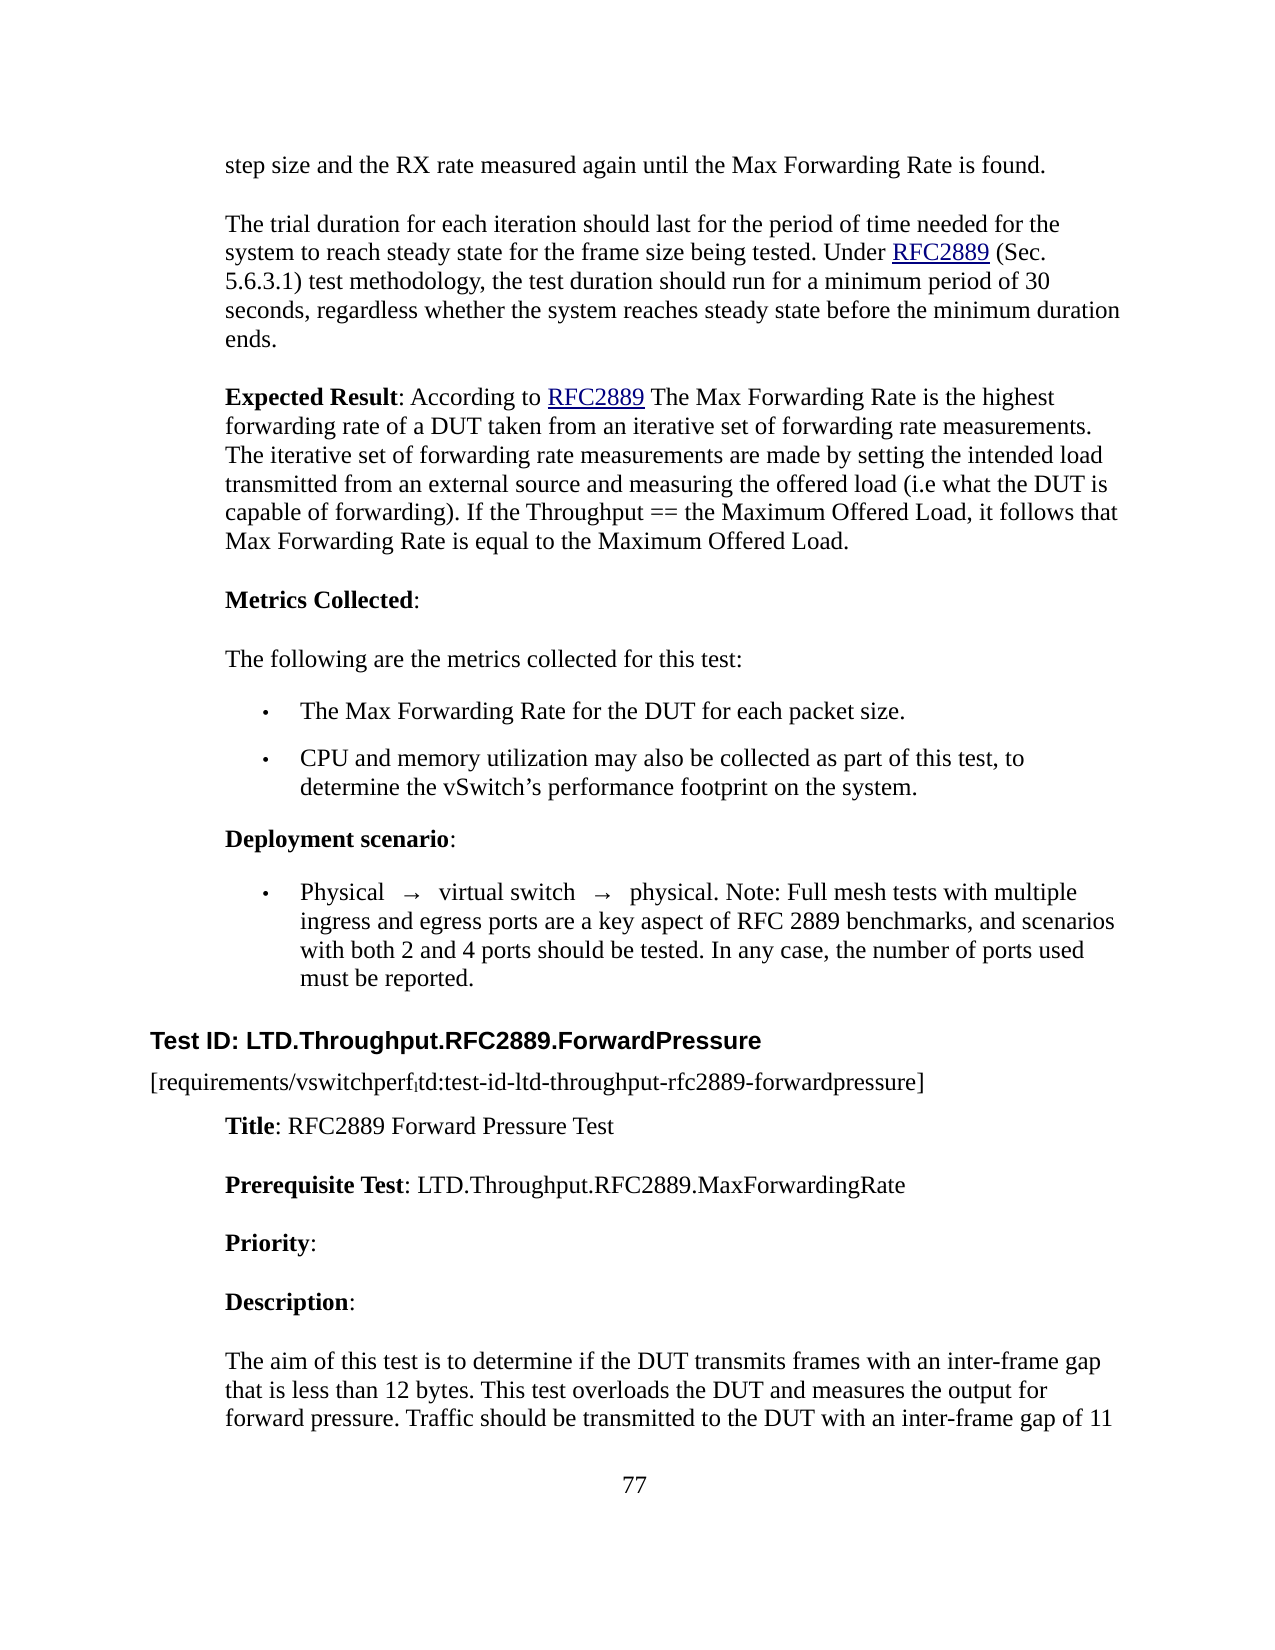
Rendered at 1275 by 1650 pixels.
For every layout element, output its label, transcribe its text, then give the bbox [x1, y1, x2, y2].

text [requirements/vswitchperfltd:test-id-ltd-throughput-rfc2889-forwardpressure] [150, 1067, 1125, 1096]
text Prerequisite Test: LTD.Throughput.RFC2889.MaxForwardingRate [225, 1170, 1125, 1198]
subtitle Test ID: LTD.Throughput.RFC2889.ForwardPressure [150, 1026, 1125, 1055]
text Expected Result: According to RFC2889 The Max Forwarding Rate is the highest forwarding rate of a DUT taken from an iterative set of forwarding rate measurements. The iterative set of forwarding rate measurements are made by setting the intended load transmitted from an external source and measuring the offered load (i.e what the DUT is capable of forwarding). If the Throughput == the Maximum Offered Load, it follows that Max Forwarding Rate is equal to the Maximum Offered Load. [225, 382, 1125, 555]
list Physical → virtual switch → physical. Note: Full mesh tests with multiple ingress and egress ports are a key aspect of RFC 2889 benchmarks, and scenarios with both 2 and 4 ports should be tested. In any case, the number of ports used must be reported. [262, 877, 1125, 992]
text The following are the metrics collected for this test: [225, 644, 1125, 672]
text Title: RFC2889 Forward Pressure Test [225, 1111, 1125, 1140]
text step size and the RX rate measured again until the Max Forwarding Rate is found. [225, 150, 1125, 179]
text Priority: [225, 1228, 1125, 1257]
list CPU and memory utilization may also be collected as part of this test, to determine the vSwitch’s performance footprint on the system. [262, 743, 1125, 801]
text Description: [225, 1287, 1125, 1316]
text The trial duration for each iteration should last for the period of time needed for the system to reach steady state for the frame size being tested. Under RFC2889 (Sec. 5.6.3.1) test methodology, the test duration should run for a minimum period of 30 seconds, regardless whether the system reaches steady state before the minimum duration ends. [225, 209, 1125, 352]
list The Max Forwarding Rate for the DUT for each packet size. [262, 696, 1125, 725]
text Metrics Collected: [225, 585, 1125, 614]
text Deployment scenario: [225, 824, 1125, 853]
text The aim of this test is to determine if the DUT transmits frames with an inter-frame gap that is less than 12 bytes. This test overloads the DUT and measures the output for forward pressure. Traffic should be transmitted to the DUT with an inter-frame gap of 11 [225, 1346, 1125, 1432]
